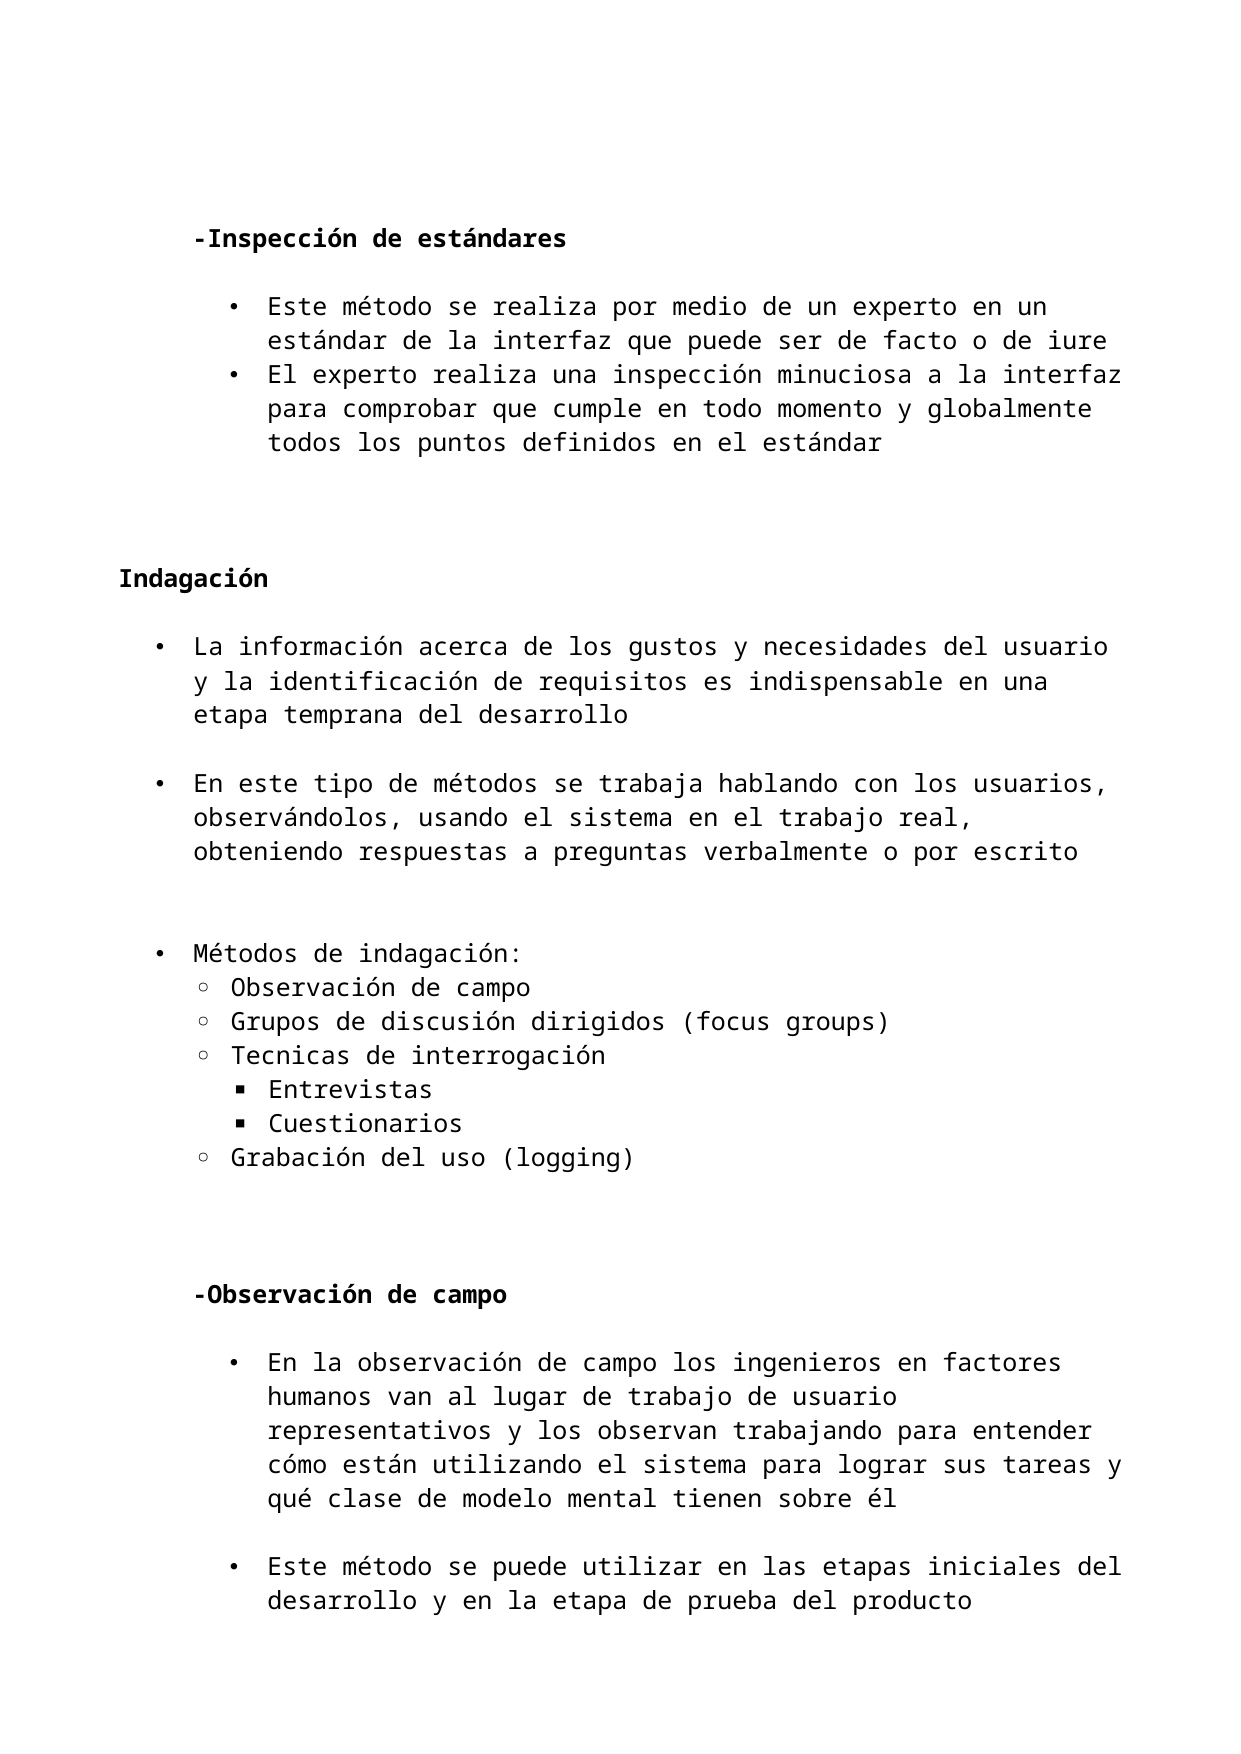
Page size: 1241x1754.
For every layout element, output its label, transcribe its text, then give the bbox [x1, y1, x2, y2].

list El experto realiza una inspección minuciosa a la interfaz para comprobar que cumple en todo momento y globalmente todos los puntos definidos en el estándar [229, 357, 1122, 459]
list Grupos de discusión dirigidos (focus groups) [193, 1004, 1122, 1038]
list Entrevistas [231, 1072, 1122, 1106]
list Tecnicas de interrogación [193, 1038, 1122, 1072]
list Métodos de indagación: [156, 936, 1122, 970]
list En este tipo de métodos se trabaja hablando con los usuarios, observándolos, usando el sistema en el trabajo real, obteniendo respuestas a preguntas verbalmente o por escrito [156, 765, 1122, 867]
text -Inspección de estándares [118, 220, 1122, 254]
text Indagación [118, 561, 1122, 595]
text -Observación de campo [118, 1276, 1122, 1310]
list Este método se realiza por medio de un experto en un estándar de la interfaz que puede ser de facto o de iure [229, 288, 1122, 357]
list La información acerca de los gustos y necesidades del usuario y la identificación de requisitos es indispensable en una etapa temprana del desarrollo [156, 629, 1122, 731]
list Grabación del uso (logging) [193, 1140, 1122, 1174]
list Cuestionarios [231, 1106, 1122, 1140]
list Observación de campo [193, 970, 1122, 1004]
list Este método se puede utilizar en las etapas iniciales del desarrollo y en la etapa de prueba del producto [229, 1549, 1122, 1617]
list En la observación de campo los ingenieros en factores humanos van al lugar de trabajo de usuario representativos y los observan trabajando para entender cómo están utilizando el sistema para lograr sus tareas y qué clase de modelo mental tienen sobre él [229, 1344, 1122, 1515]
